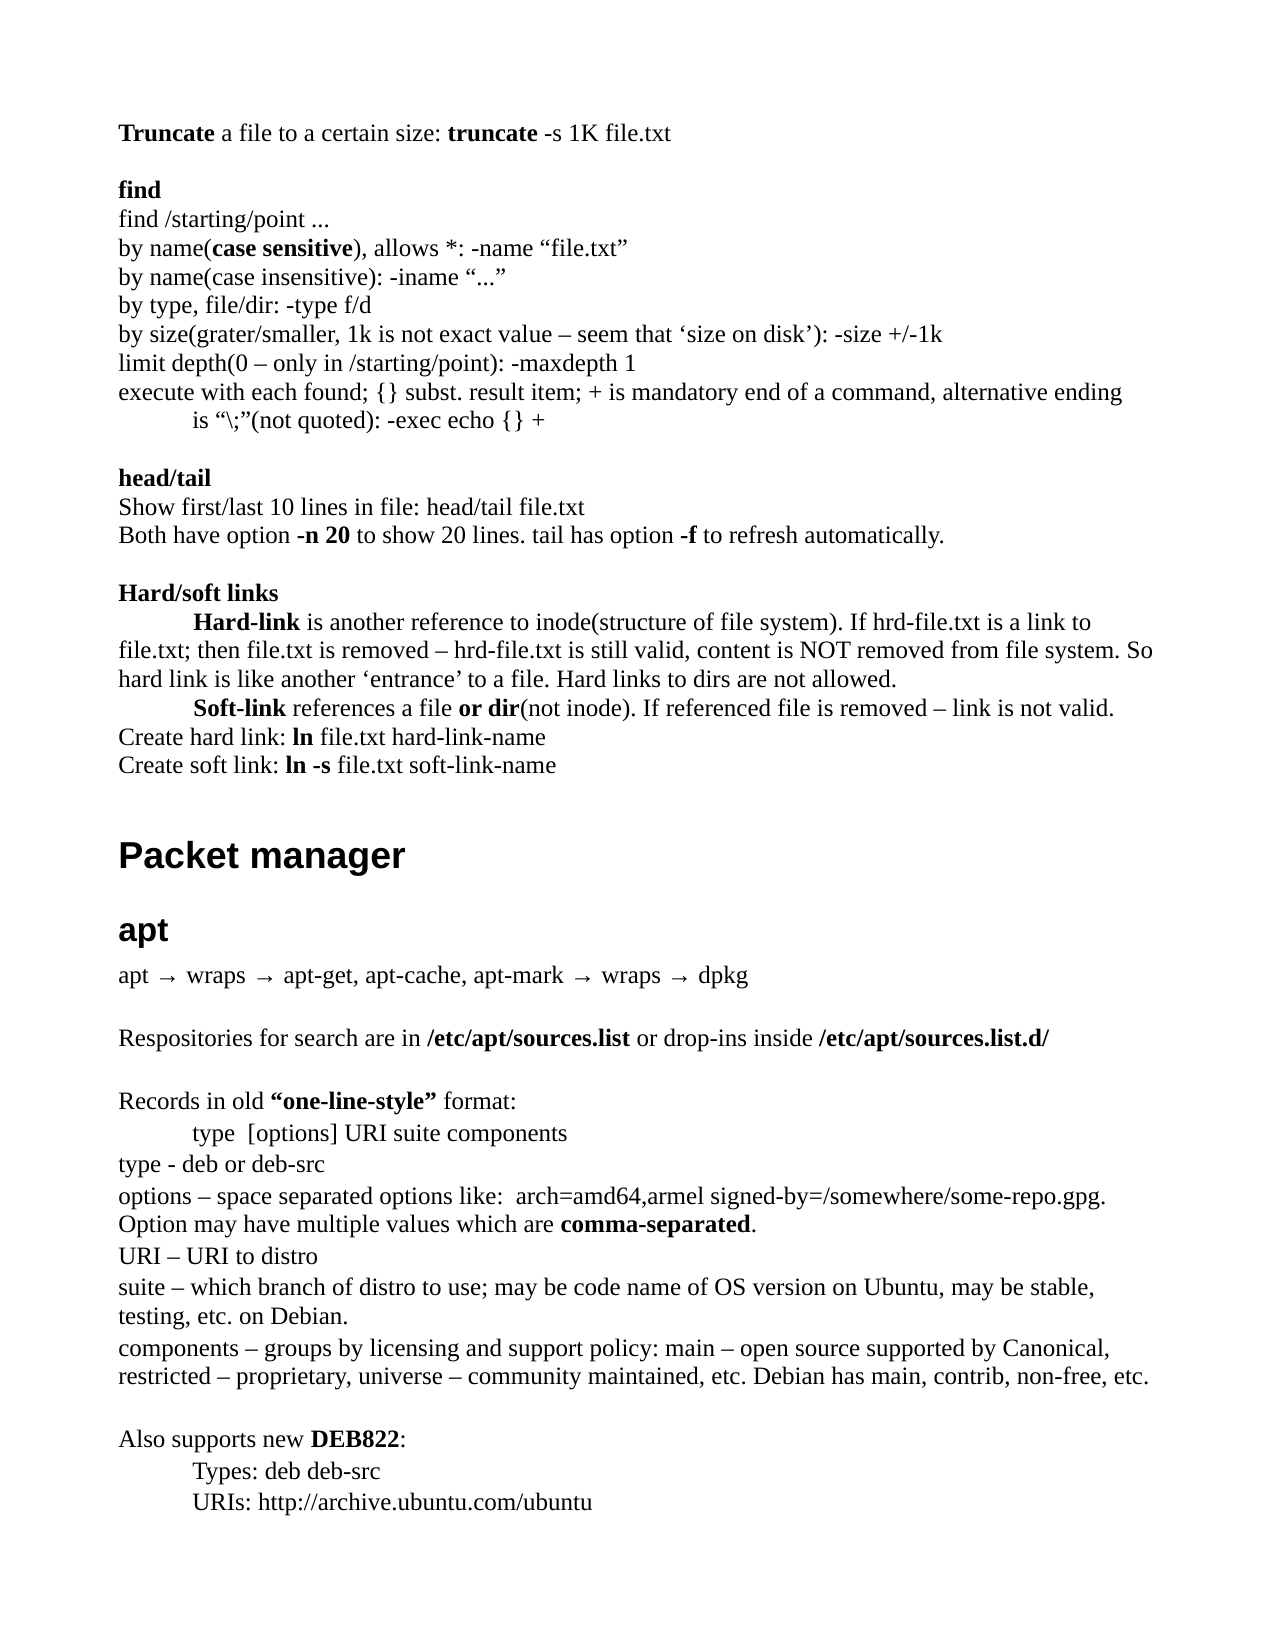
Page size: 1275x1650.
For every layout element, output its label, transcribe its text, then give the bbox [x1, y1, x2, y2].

text URI – URI to distro [118, 1241, 1157, 1270]
text Soft-link references a file or dir(not inode). If referenced file is removed – link is not valid. [118, 693, 1157, 722]
text Both have option -n 20 to show 20 lines. tail has option -f to refresh automatically. [118, 521, 1157, 549]
text execute with each found; {} subst. result item; + is mandatory end of a command, alternative ending is “\;”(not quoted): -exec echo {} + [118, 377, 1157, 434]
text Show first/last 10 lines in file: head/tail file.txt [118, 492, 1157, 521]
text type - deb or deb-src [118, 1149, 1157, 1178]
text URIs: http://archive.ubuntu.com/ubuntu [118, 1487, 1157, 1516]
text Types: deb deb-src [118, 1456, 1157, 1484]
text find [118, 176, 1157, 204]
text by size(grater/smaller, 1k is not exact value – seem that ‘size on disk’): -size +/-1k [118, 319, 1157, 348]
text Create hard link: ln file.txt hard-link-name [118, 722, 1157, 751]
text by name(case insensitive): -iname “...” [118, 262, 1157, 291]
text limit depth(0 – only in /starting/point): -maxdepth 1 [118, 348, 1157, 377]
text head/tail [118, 463, 1157, 492]
text Truncate a file to a certain size: truncate -s 1K file.txt [118, 118, 1157, 147]
text by name(case sensitive), allows *: -name “file.txt” [118, 233, 1157, 262]
text by type, file/dir: -type f/d [118, 291, 1157, 319]
subtitle Packet manager [118, 833, 1157, 876]
text find /starting/point ... [118, 204, 1157, 233]
text components – groups by licensing and support policy: main – open source supported by Canonical, restricted – proprietary, universe – community maintained, etc. Debian has main, contrib, non-free, etc. [118, 1333, 1157, 1390]
text Hard-link is another reference to inode(structure of file system). If hrd-file.txt is a link to file.txt; then file.txt is removed – hrd-file.txt is still valid, content is NOT removed from file system. So hard link is like another ‘entrance’ to a file. Hard links to dirs are not allowed. [118, 607, 1157, 693]
text suite – which branch of distro to use; may be code name of OS version on Ubuntu, may be stable, testing, etc. on Debian. [118, 1272, 1157, 1330]
text Also supports new DEB822: [118, 1424, 1157, 1453]
text Hard/soft links [118, 578, 1157, 607]
text type [options] URI suite components [118, 1118, 1157, 1147]
text apt → wraps → apt-get, apt-cache, apt-mark → wraps → dpkg [118, 961, 1157, 989]
text Records in old “one-line-style” format: [118, 1086, 1157, 1115]
text options – space separated options like: arch=amd64,armel signed-by=/somewhere/some-repo.gpg. Option may have multiple values which are comma-separated. [118, 1181, 1157, 1238]
subtitle apt [118, 909, 1157, 948]
text Create soft link: ln -s file.txt soft-link-name [118, 751, 1157, 779]
text Respositories for search are in /etc/apt/sources.list or drop-ins inside /etc/apt/sources.list.d/ [118, 1023, 1157, 1052]
